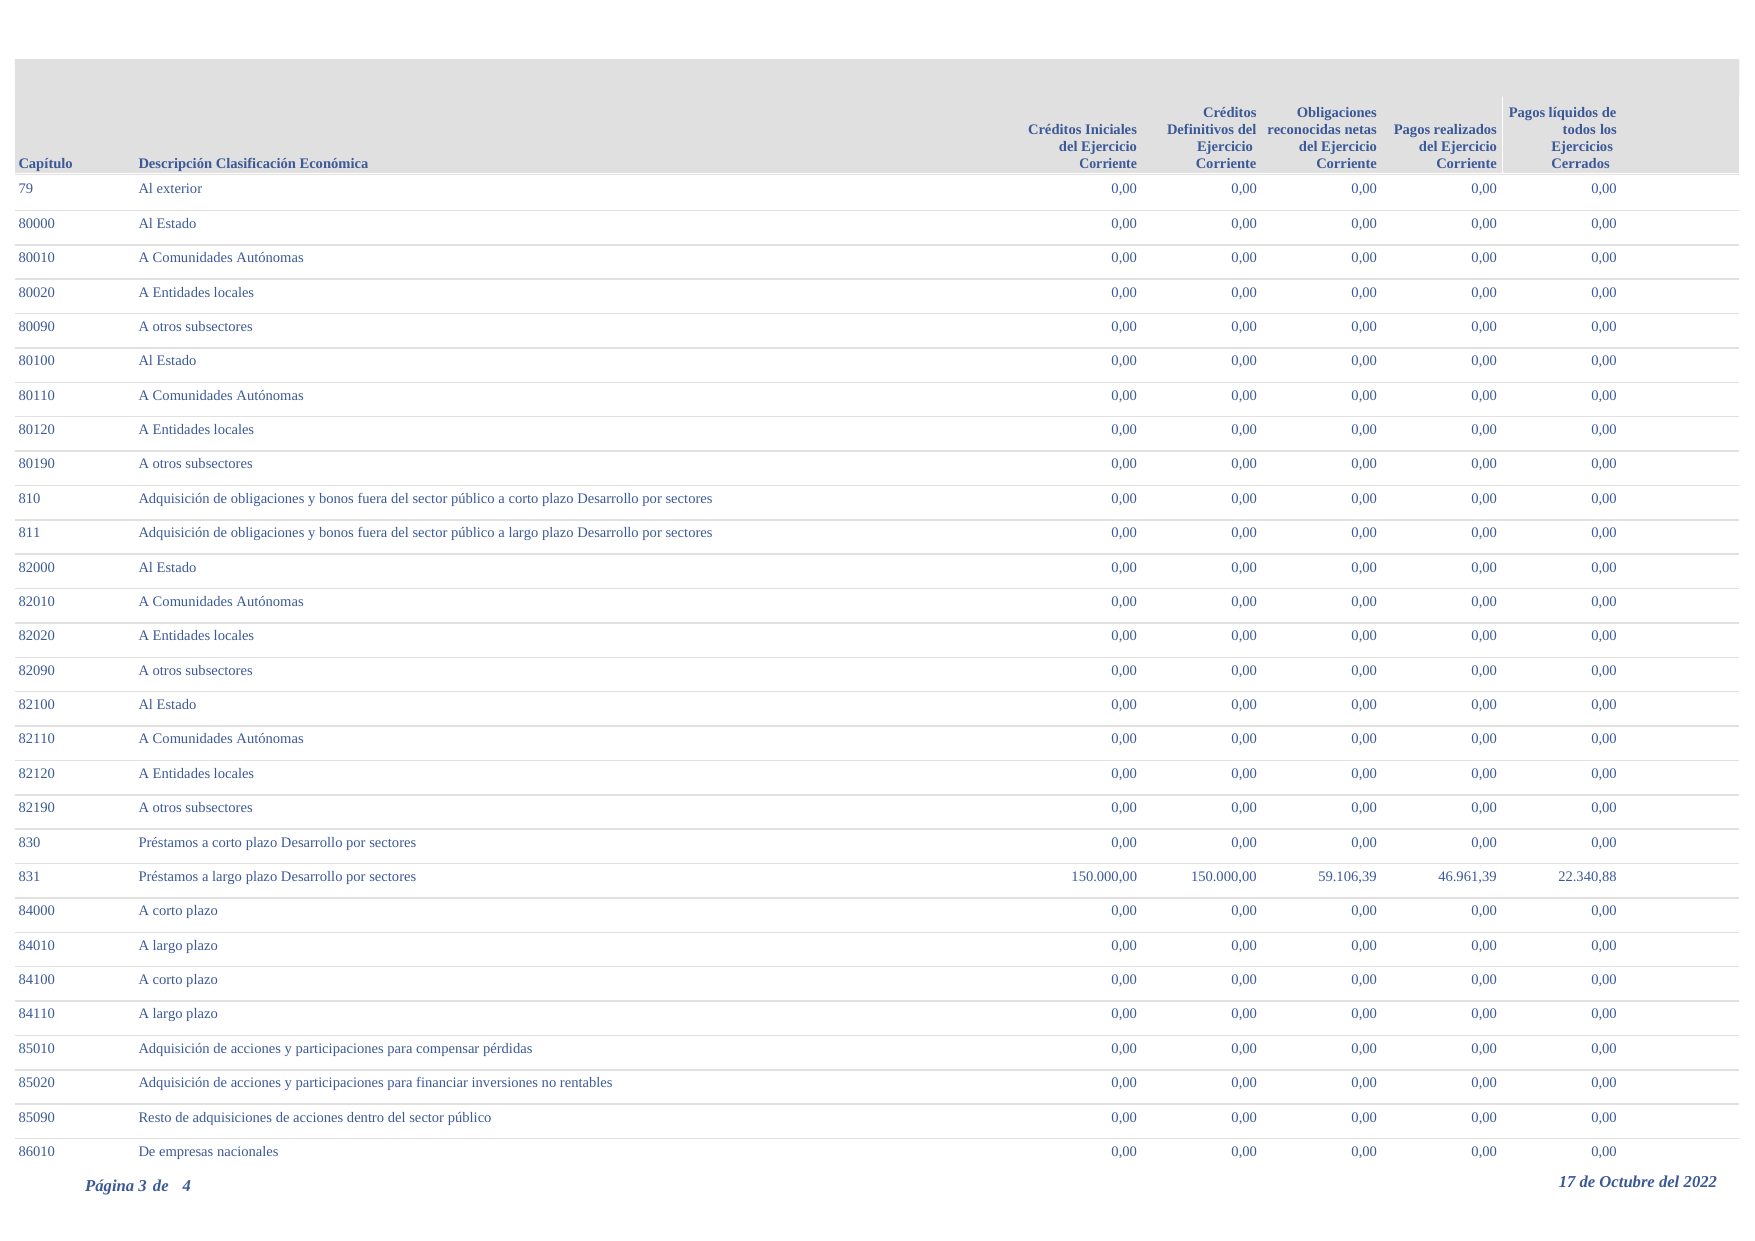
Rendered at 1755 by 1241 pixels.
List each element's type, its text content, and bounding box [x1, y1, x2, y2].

table_cell 0,00 [870, 175, 1152, 209]
table_cell 0,00 [1385, 521, 1502, 553]
table_cell 0,00 [1152, 417, 1262, 450]
table_cell 0,00 [1262, 967, 1385, 1000]
table_cell 150.000,00 [1152, 864, 1262, 897]
table_cell A Comunidades Autónomas [105, 246, 870, 278]
table_cell 0,00 [1262, 933, 1385, 966]
table_cell 0,00 [1262, 280, 1385, 313]
table_cell 0,00 [1262, 383, 1385, 416]
table_cell 86010 [15, 1139, 105, 1168]
table_cell 0,00 [1152, 589, 1262, 622]
table_cell 0,00 [870, 1105, 1152, 1138]
table_cell 0,00 [1152, 211, 1262, 244]
table_cell A corto plazo [105, 967, 870, 1000]
table_cell 0,00 [870, 830, 1152, 863]
table_cell A Comunidades Autónomas [105, 589, 870, 622]
table_cell 0,00 [1385, 658, 1502, 691]
table_cell 0,00 [1262, 658, 1385, 691]
table_cell A otros subsectores [105, 658, 870, 691]
table_cell Adquisición de obligaciones y bonos fuera del sector público a corto plazo Desarrollo por sectores [105, 486, 870, 519]
table_cell 22.340,88 [1503, 864, 1739, 897]
table_cell 0,00 [1152, 933, 1262, 966]
table_cell 0,00 [1152, 1105, 1262, 1138]
table_cell 82010 [15, 589, 105, 622]
table_cell 0,00 [1503, 417, 1739, 450]
table_header Pagos líquidos de todos los Ejercicios Cerrados [1503, 97, 1739, 173]
table_header Descripción Clasificación Económica [105, 97, 870, 173]
table_cell 82110 [15, 727, 105, 759]
table_cell 82020 [15, 624, 105, 656]
table_cell A Comunidades Autónomas [105, 383, 870, 416]
table_cell 0,00 [1503, 589, 1739, 622]
table_cell 0,00 [1503, 521, 1739, 553]
table_cell 0,00 [1503, 658, 1739, 691]
table_cell 0,00 [1152, 1139, 1262, 1168]
table_cell 0,00 [1262, 796, 1385, 828]
table_cell 0,00 [870, 246, 1152, 278]
table_cell 0,00 [1385, 624, 1502, 656]
table_cell A largo plazo [105, 1002, 870, 1034]
table_cell 0,00 [870, 933, 1152, 966]
table_cell 0,00 [1503, 486, 1739, 519]
table_cell 0,00 [1503, 727, 1739, 759]
table_cell 0,00 [870, 1002, 1152, 1034]
table_cell 46.961,39 [1385, 864, 1502, 897]
table_cell 0,00 [1152, 314, 1262, 347]
table_cell Al Estado [105, 555, 870, 588]
table_cell 0,00 [1503, 246, 1739, 278]
table_cell 0,00 [870, 899, 1152, 931]
table_cell Adquisición de obligaciones y bonos fuera del sector público a largo plazo Desarrollo por sectores [105, 521, 870, 553]
table_cell 0,00 [1503, 1036, 1739, 1069]
table_cell 0,00 [870, 211, 1152, 244]
table_cell 0,00 [870, 314, 1152, 347]
table_cell 0,00 [1262, 349, 1385, 381]
table_cell 82120 [15, 761, 105, 794]
table_cell 0,00 [1503, 624, 1739, 656]
table_cell 0,00 [1385, 761, 1502, 794]
table_cell 0,00 [870, 1139, 1152, 1168]
table_cell 0,00 [870, 1071, 1152, 1103]
table_cell 0,00 [1152, 658, 1262, 691]
table_cell 0,00 [1152, 624, 1262, 656]
table_cell A largo plazo [105, 933, 870, 966]
table_cell 0,00 [1503, 1105, 1739, 1138]
table_cell 59.106,39 [1262, 864, 1385, 897]
table_cell 0,00 [1152, 452, 1262, 484]
table_cell 0,00 [1503, 280, 1739, 313]
table_cell 0,00 [1152, 796, 1262, 828]
table_cell 150.000,00 [870, 864, 1152, 897]
table_header Obligaciones reconocidas netas del Ejercicio Corriente [1262, 97, 1385, 173]
table_cell A Entidades locales [105, 624, 870, 656]
table_cell 0,00 [1385, 967, 1502, 1000]
table_cell 0,00 [1152, 967, 1262, 1000]
table_cell 84000 [15, 899, 105, 931]
table_cell 84010 [15, 933, 105, 966]
table_cell 82100 [15, 692, 105, 725]
table_cell 0,00 [870, 624, 1152, 656]
table_cell Préstamos a largo plazo Desarrollo por sectores [105, 864, 870, 897]
table_cell 0,00 [1152, 830, 1262, 863]
table_cell 0,00 [1385, 383, 1502, 416]
table_cell 0,00 [1385, 555, 1502, 588]
table_cell 85020 [15, 1071, 105, 1103]
table_cell A otros subsectores [105, 796, 870, 828]
table_cell 0,00 [1503, 555, 1739, 588]
table_cell 0,00 [1262, 761, 1385, 794]
table_cell 0,00 [1503, 1002, 1739, 1034]
table_cell 0,00 [870, 555, 1152, 588]
table_cell Al exterior [105, 175, 870, 209]
table_cell A otros subsectores [105, 452, 870, 484]
table_cell 0,00 [1385, 830, 1502, 863]
table_cell A corto plazo [105, 899, 870, 931]
table_cell Préstamos a corto plazo Desarrollo por sectores [105, 830, 870, 863]
table_cell 82000 [15, 555, 105, 588]
table_cell 0,00 [1152, 1002, 1262, 1034]
table_cell 0,00 [1262, 417, 1385, 450]
table_cell 0,00 [1152, 1071, 1262, 1103]
table_cell 0,00 [1503, 1071, 1739, 1103]
table_header Pagos realizados del Ejercicio Corriente [1385, 97, 1502, 173]
table_cell 0,00 [1152, 899, 1262, 931]
table_cell 0,00 [870, 486, 1152, 519]
table_cell 0,00 [1385, 1002, 1502, 1034]
table_cell 810 [15, 486, 105, 519]
table_cell 0,00 [1262, 624, 1385, 656]
table_cell 80110 [15, 383, 105, 416]
table_cell 0,00 [1152, 280, 1262, 313]
table_cell 0,00 [1152, 727, 1262, 759]
table_cell 0,00 [1503, 1139, 1739, 1168]
table_cell 0,00 [1503, 796, 1739, 828]
table_cell 0,00 [1385, 452, 1502, 484]
table_cell 0,00 [1385, 280, 1502, 313]
table_cell 80020 [15, 280, 105, 313]
table_cell Adquisición de acciones y participaciones para financiar inversiones no rentables [105, 1071, 870, 1103]
table_cell 0,00 [870, 727, 1152, 759]
table_cell Resto de adquisiciones de acciones dentro del sector público [105, 1105, 870, 1138]
table_cell 0,00 [1262, 211, 1385, 244]
table_cell 830 [15, 830, 105, 863]
table_header Créditos Iniciales del Ejercicio Corriente [870, 97, 1152, 173]
table_cell 0,00 [1262, 486, 1385, 519]
table_cell 0,00 [870, 761, 1152, 794]
table_cell 0,00 [1262, 589, 1385, 622]
table_cell Adquisición de acciones y participaciones para compensar pérdidas [105, 1036, 870, 1069]
table_cell 0,00 [1262, 899, 1385, 931]
table_cell 0,00 [1152, 692, 1262, 725]
table_cell 0,00 [1503, 349, 1739, 381]
table_cell 0,00 [870, 521, 1152, 553]
table_cell 0,00 [1503, 933, 1739, 966]
table_cell 0,00 [1262, 1105, 1385, 1138]
table_cell 0,00 [1385, 349, 1502, 381]
table_cell 811 [15, 521, 105, 553]
table_cell 0,00 [1503, 692, 1739, 725]
table_cell 0,00 [1503, 899, 1739, 931]
table_cell 0,00 [1262, 692, 1385, 725]
table_cell 84110 [15, 1002, 105, 1034]
table_cell 0,00 [1503, 967, 1739, 1000]
table_cell 0,00 [870, 349, 1152, 381]
table_cell 80000 [15, 211, 105, 244]
table_cell 80010 [15, 246, 105, 278]
table_cell 0,00 [1262, 521, 1385, 553]
table_cell 80190 [15, 452, 105, 484]
table_cell 0,00 [1385, 486, 1502, 519]
table_cell 0,00 [870, 967, 1152, 1000]
table_cell 0,00 [1385, 417, 1502, 450]
table_cell 0,00 [1152, 521, 1262, 553]
table_cell 80120 [15, 417, 105, 450]
table_cell 0,00 [1262, 1139, 1385, 1168]
table_cell 0,00 [1262, 555, 1385, 588]
table_cell 0,00 [1503, 830, 1739, 863]
table_cell 0,00 [1385, 589, 1502, 622]
table_cell 0,00 [870, 383, 1152, 416]
table_cell 82190 [15, 796, 105, 828]
table_cell 0,00 [1385, 933, 1502, 966]
table_cell 85010 [15, 1036, 105, 1069]
table_cell 0,00 [870, 280, 1152, 313]
table_cell Al Estado [105, 692, 870, 725]
table_cell 0,00 [1152, 175, 1262, 209]
table_cell 0,00 [1262, 452, 1385, 484]
table_cell 0,00 [1503, 761, 1739, 794]
table_cell 0,00 [870, 1036, 1152, 1069]
table_cell 0,00 [870, 417, 1152, 450]
table_cell 0,00 [1262, 175, 1385, 209]
table_header Créditos Definitivos del Ejercicio Corriente [1152, 97, 1262, 173]
table_cell 0,00 [870, 452, 1152, 484]
table_cell 0,00 [1262, 727, 1385, 759]
table_cell A Comunidades Autónomas [105, 727, 870, 759]
table_cell A Entidades locales [105, 417, 870, 450]
table_header Capítulo [15, 97, 105, 173]
table_cell 0,00 [1503, 211, 1739, 244]
table_cell 0,00 [870, 589, 1152, 622]
table_cell 0,00 [1385, 692, 1502, 725]
table_cell Al Estado [105, 211, 870, 244]
table_cell 85090 [15, 1105, 105, 1138]
table_cell Al Estado [105, 349, 870, 381]
table_cell 0,00 [1152, 486, 1262, 519]
table_cell 0,00 [1385, 796, 1502, 828]
table_cell 79 [15, 175, 105, 209]
table_cell 0,00 [1152, 246, 1262, 278]
table_cell 0,00 [1385, 1139, 1502, 1168]
table_cell 0,00 [1262, 1071, 1385, 1103]
table_cell 0,00 [1152, 555, 1262, 588]
table_cell 80090 [15, 314, 105, 347]
table_cell 0,00 [1503, 314, 1739, 347]
table_cell 0,00 [1385, 175, 1502, 209]
table_cell 0,00 [1262, 1002, 1385, 1034]
table_cell 0,00 [1385, 727, 1502, 759]
table_cell 0,00 [1385, 246, 1502, 278]
table_cell 0,00 [1152, 1036, 1262, 1069]
table_cell 0,00 [1385, 1105, 1502, 1138]
table_cell 84100 [15, 967, 105, 1000]
table_cell 0,00 [1503, 452, 1739, 484]
table_cell 0,00 [1262, 1036, 1385, 1069]
table_cell 80100 [15, 349, 105, 381]
table_cell 0,00 [1262, 246, 1385, 278]
table_cell 0,00 [1152, 761, 1262, 794]
table_cell 831 [15, 864, 105, 897]
table_cell 0,00 [1262, 314, 1385, 347]
table_cell 0,00 [1503, 175, 1739, 209]
table_cell 0,00 [1385, 1036, 1502, 1069]
table_cell A Entidades locales [105, 761, 870, 794]
table_cell 0,00 [1385, 899, 1502, 931]
table_cell 0,00 [1385, 314, 1502, 347]
table_cell 0,00 [1152, 349, 1262, 381]
table_cell 0,00 [1152, 383, 1262, 416]
table_cell De empresas nacionales [105, 1139, 870, 1168]
table_cell 0,00 [870, 658, 1152, 691]
table_cell 0,00 [870, 796, 1152, 828]
table_cell 0,00 [1385, 1071, 1502, 1103]
table_cell 0,00 [1503, 383, 1739, 416]
table_cell A Entidades locales [105, 280, 870, 313]
table_cell 82090 [15, 658, 105, 691]
table_cell 0,00 [1262, 830, 1385, 863]
table_cell 0,00 [870, 692, 1152, 725]
table_cell 0,00 [1385, 211, 1502, 244]
table_cell A otros subsectores [105, 314, 870, 347]
